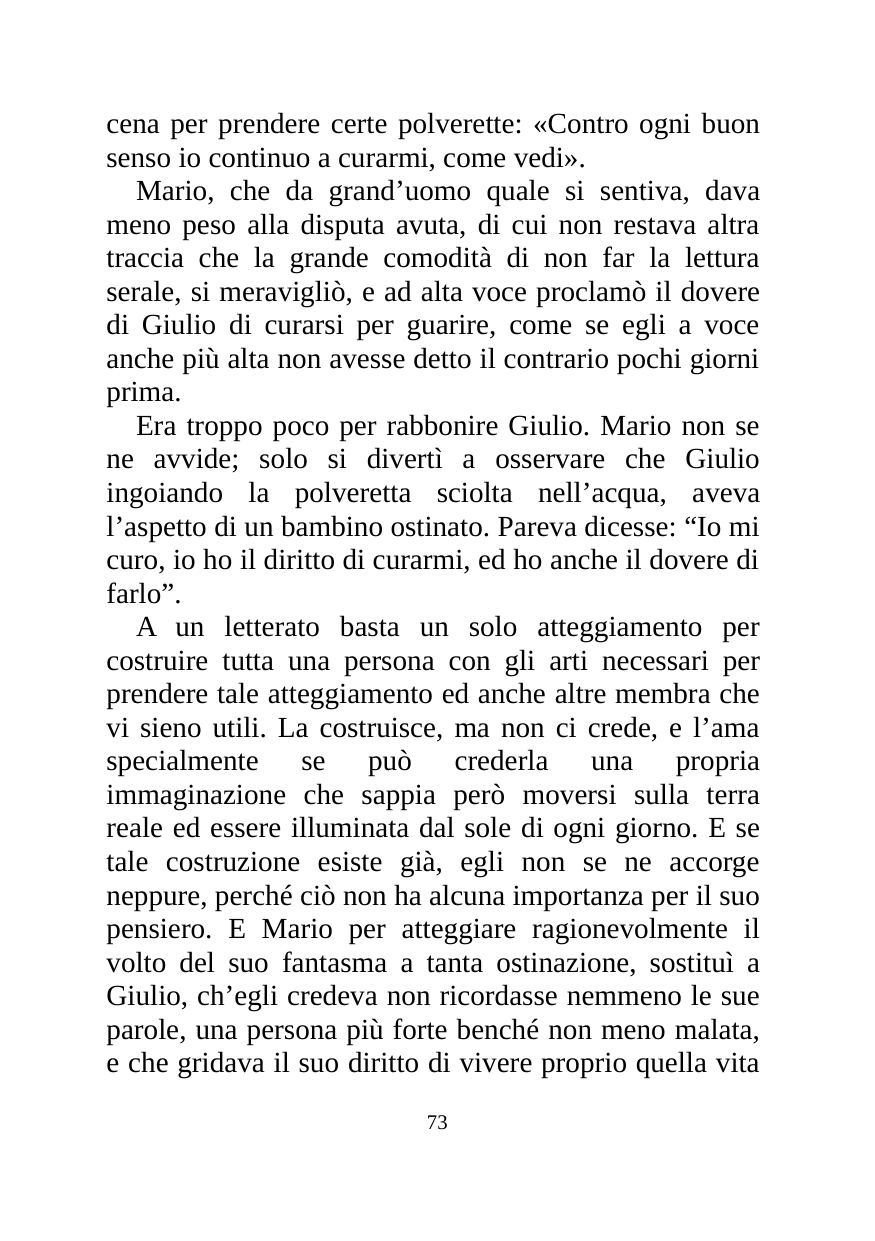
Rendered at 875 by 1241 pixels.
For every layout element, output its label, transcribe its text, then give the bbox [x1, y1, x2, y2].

text cena per prendere certe polverette: «Contro ogni buon senso io continuo a curarmi, come vedi». [106, 106, 761, 173]
text A un letterato basta un solo atteggiamento per costruire tutta una persona con gli arti necessari per prendere tale atteggiamento ed anche altre membra che vi sieno utili. La costruisce, ma non ci crede, e l’ama specialmente se può crederla una propria immaginazione che sappia però moversi sulla terra reale ed essere illuminata dal sole di ogni giorno. E se tale costruzione esiste già, egli non se ne accorge neppure, perché ciò non ha alcuna importanza per il suo pensiero. E Mario per atteggiare ragionevolmente il volto del suo fantasma a tanta ostinazione, sostituì a Giulio, ch’egli credeva non ricordasse nemmeno le sue parole, una persona più forte benché non meno malata, e che gridava il suo diritto di vivere proprio quella vita [106, 609, 761, 1079]
text Era troppo poco per rabbonire Giulio. Mario non se ne avvide; solo si divertì a osservare che Giulio ingoiando la polveretta sciolta nell’acqua, aveva l’aspetto di un bambino ostinato. Pareva dicesse: “Io mi curo, io ho il diritto di curarmi, ed ho anche il dovere di farlo”. [106, 408, 761, 609]
text Mario, che da grand’uomo quale si sentiva, dava meno peso alla disputa avuta, di cui non restava altra traccia che la grande comodità di non far la lettura serale, si meravigliò, e ad alta voce proclamò il dovere di Giulio di curarsi per guarire, come se egli a voce anche più alta non avesse detto il contrario pochi giorni prima. [106, 173, 761, 408]
